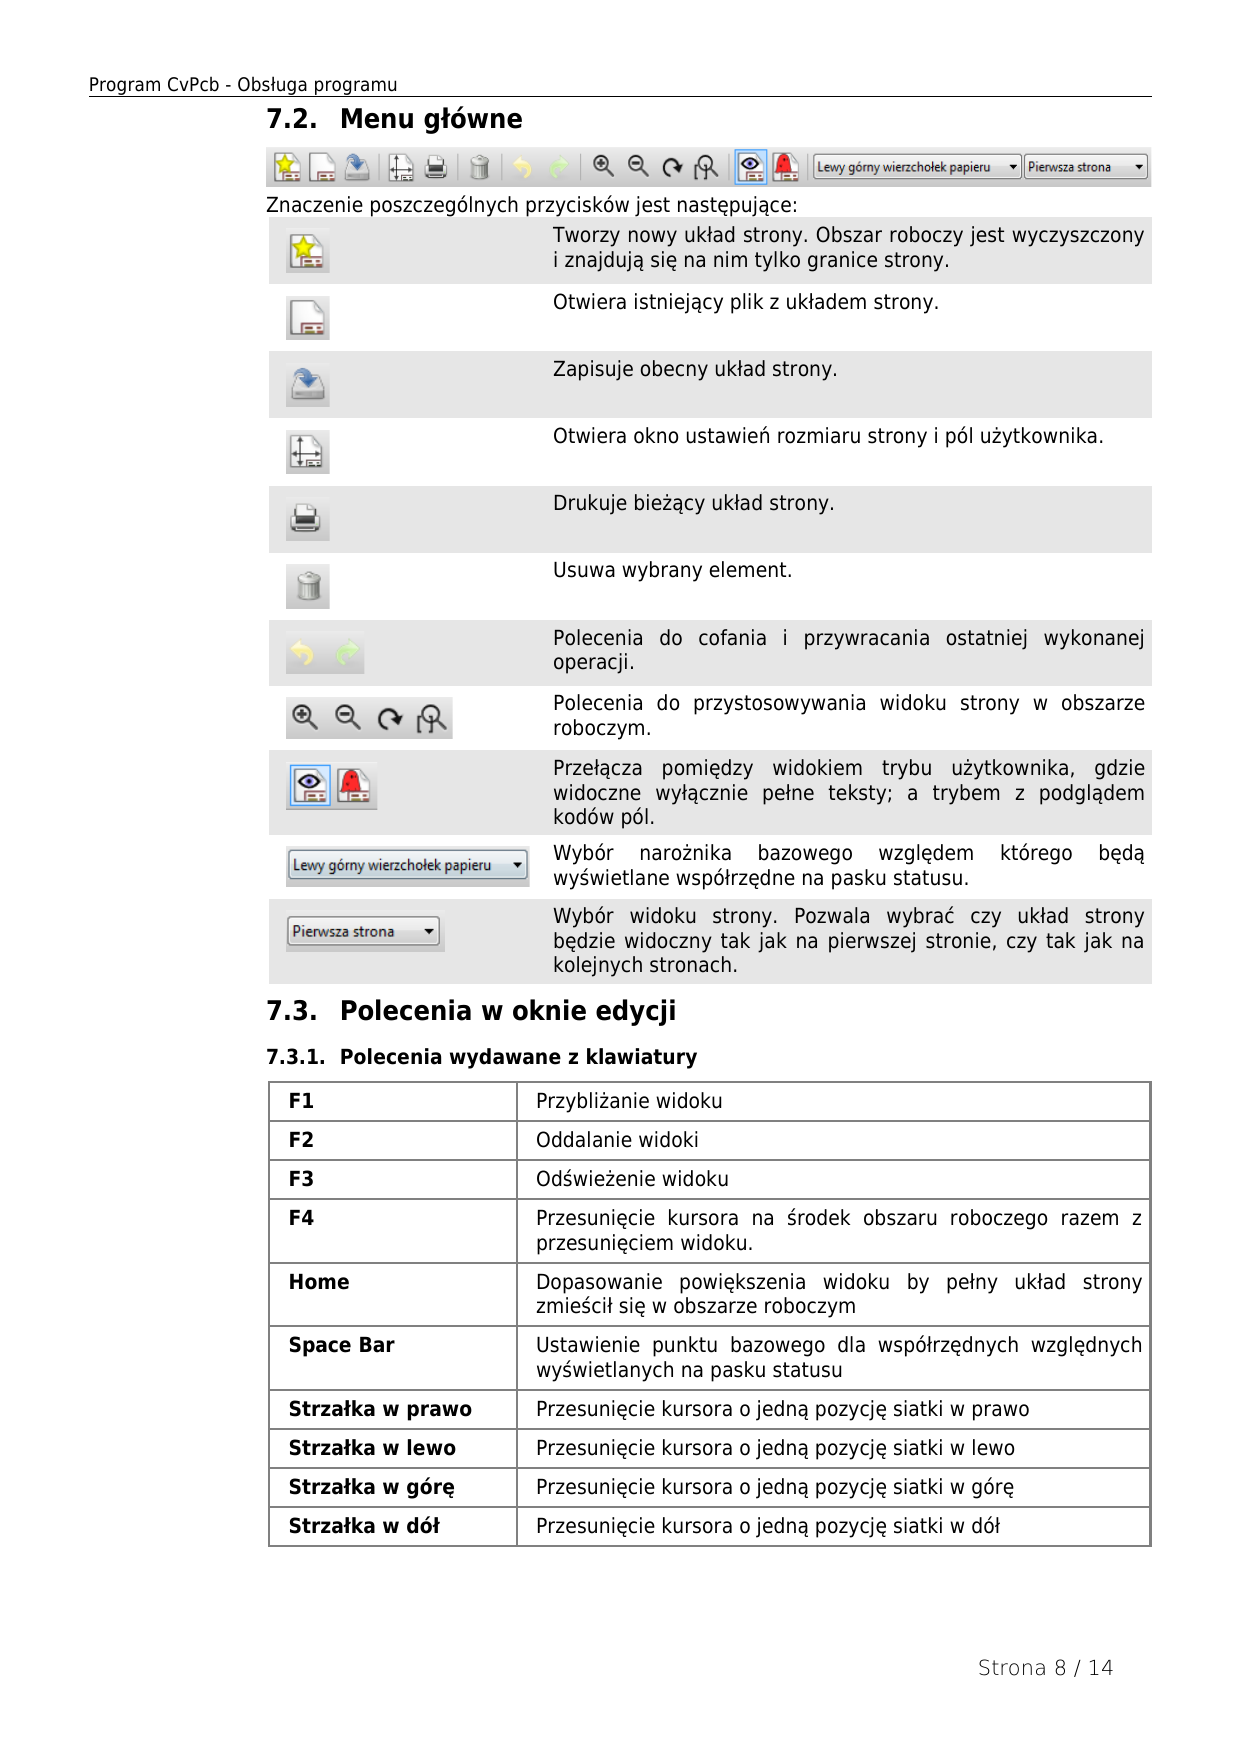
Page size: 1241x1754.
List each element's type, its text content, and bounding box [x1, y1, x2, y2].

subtitle Polecenia wydawane z klawiatury [266, 1044, 1152, 1069]
table_cell Wybór widoku strony. Pozwala wybrać czy układ strony będzie widoczny tak jak na pierwszej stronie, czy tak jak na kolejnych stronach. [535, 899, 1152, 984]
picture [286, 228, 330, 273]
table_cell Odświeżenie widoku [518, 1161, 1149, 1198]
table_cell F2 [270, 1122, 516, 1159]
table_cell Home [270, 1264, 516, 1325]
table_cell [269, 351, 535, 418]
table_cell Otwiera okno ustawień rozmiaru strony i pól użytkownika. [535, 419, 1152, 486]
table_cell [269, 835, 535, 899]
table_cell [269, 486, 535, 553]
picture [286, 846, 530, 887]
table_cell Przesunięcie kursora o jedną pozycję siatki w prawo [518, 1391, 1149, 1428]
table_cell F3 [270, 1161, 516, 1198]
picture [265, 146, 1152, 187]
table_cell Przesunięcie kursora o jedną pozycję siatki w górę [518, 1469, 1149, 1506]
table_cell Przełącza pomiędzy widokiem trybu użytkownika, gdzie widoczne wyłącznie pełne teksty; a trybem z podglądem kodów pól. [535, 750, 1152, 835]
text Znaczenie poszczególnych przycisków jest następujące: [266, 193, 1152, 217]
table_cell Polecenia do cofania i przywracania ostatniej wykonanej operacji. [535, 620, 1152, 686]
table_cell [269, 686, 535, 750]
picture [286, 497, 330, 541]
table_cell F4 [270, 1200, 516, 1262]
picture [286, 762, 378, 810]
table_cell [269, 284, 535, 351]
table_cell Strzałka w dół [270, 1508, 516, 1545]
table_cell Polecenia do przystosowywania widoku strony w obszarze roboczym. [535, 686, 1152, 750]
table_cell [269, 553, 535, 620]
picture [286, 296, 330, 340]
table_cell Ustawienie punktu bazowego dla współrzędnych względnych wyświetlanych na pasku statusu [518, 1327, 1149, 1389]
table_cell Oddalanie widoki [518, 1122, 1149, 1159]
table_header F1 [270, 1083, 516, 1120]
picture [286, 631, 365, 674]
table_cell Otwiera istniejący plik z układem strony. [535, 284, 1152, 351]
picture [286, 363, 330, 407]
subtitle Menu główne [266, 103, 1152, 135]
picture [286, 697, 453, 739]
table_cell Przesunięcie kursora o jedną pozycję siatki w lewo [518, 1430, 1149, 1467]
table_cell Wybór narożnika bazowego względem którego będą wyświetlane współrzędne na pasku statusu. [535, 835, 1152, 899]
picture [286, 910, 445, 952]
table_cell [269, 899, 535, 984]
table_cell [269, 620, 535, 686]
table_header Tworzy nowy układ strony. Obszar roboczy jest wyczyszczony i znajdują się na nim tylko granice strony. [535, 217, 1152, 284]
table_cell Dopasowanie powiększenia widoku by pełny układ strony zmieścił się w obszarze roboczym [518, 1264, 1149, 1325]
table_cell [269, 419, 535, 486]
table_cell Strzałka w lewo [270, 1430, 516, 1467]
table_cell Strzałka w górę [270, 1469, 516, 1506]
table_header Przybliżanie widoku [518, 1083, 1149, 1120]
table_header [269, 217, 535, 284]
picture [286, 430, 330, 474]
table_cell Space Bar [270, 1327, 516, 1389]
table_cell Usuwa wybrany element. [535, 553, 1152, 620]
table_cell Zapisuje obecny układ strony. [535, 351, 1152, 418]
table_cell Drukuje bieżący układ strony. [535, 486, 1152, 553]
table_cell Przesunięcie kursora na środek obszaru roboczego razem z przesunięciem widoku. [518, 1200, 1149, 1262]
table_cell Strzałka w prawo [270, 1391, 516, 1428]
table_cell [269, 750, 535, 835]
picture [286, 564, 330, 609]
table_cell Przesunięcie kursora o jedną pozycję siatki w dół [518, 1508, 1149, 1545]
subtitle Polecenia w oknie edycji [266, 995, 1152, 1027]
